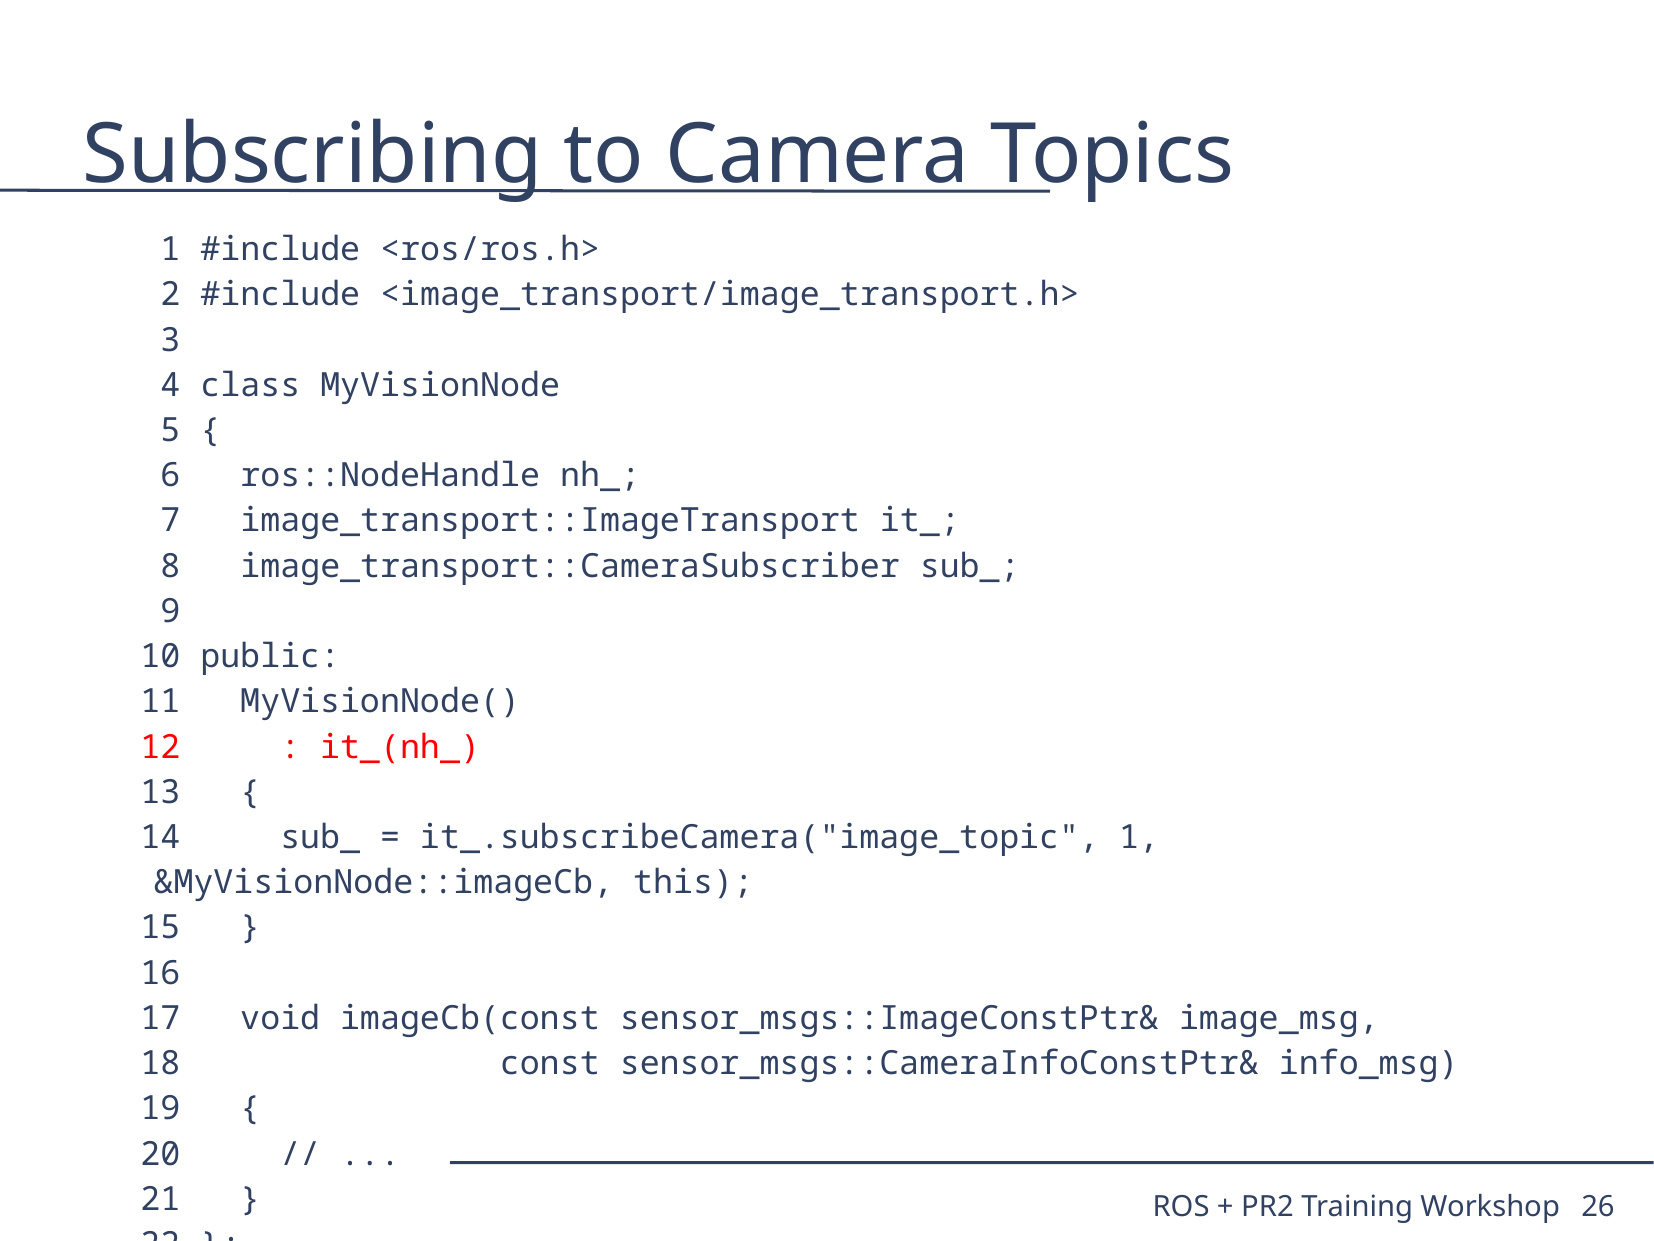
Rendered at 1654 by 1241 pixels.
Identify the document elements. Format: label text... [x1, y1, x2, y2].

title Subscribing to Camera Topics [82, 75, 1571, 225]
list 1 #include <ros/ros.h> 2 #include <image_transport/image_transport.h> 3 4 class MyVisionNode 5 { 6 ros::NodeHandle nh_; 7 image_transport::ImageTransport it_; 8 image_transport::CameraSubscriber sub_; 9 10 public: 11 MyVisionNode() 12 : it_(nh_) 13 { 14 sub_ = it_.subscribeCamera("image_topic", 1, &MyVisionNode::imageCb, this); 15 } 16 17 void imageCb(const sensor_msgs::ImageConstPtr& image_msg, 18 const sensor_msgs::CameraInfoConstPtr& info_msg) 19 { 20 // ... 21 } 22 }; [82, 225, 1571, 1126]
